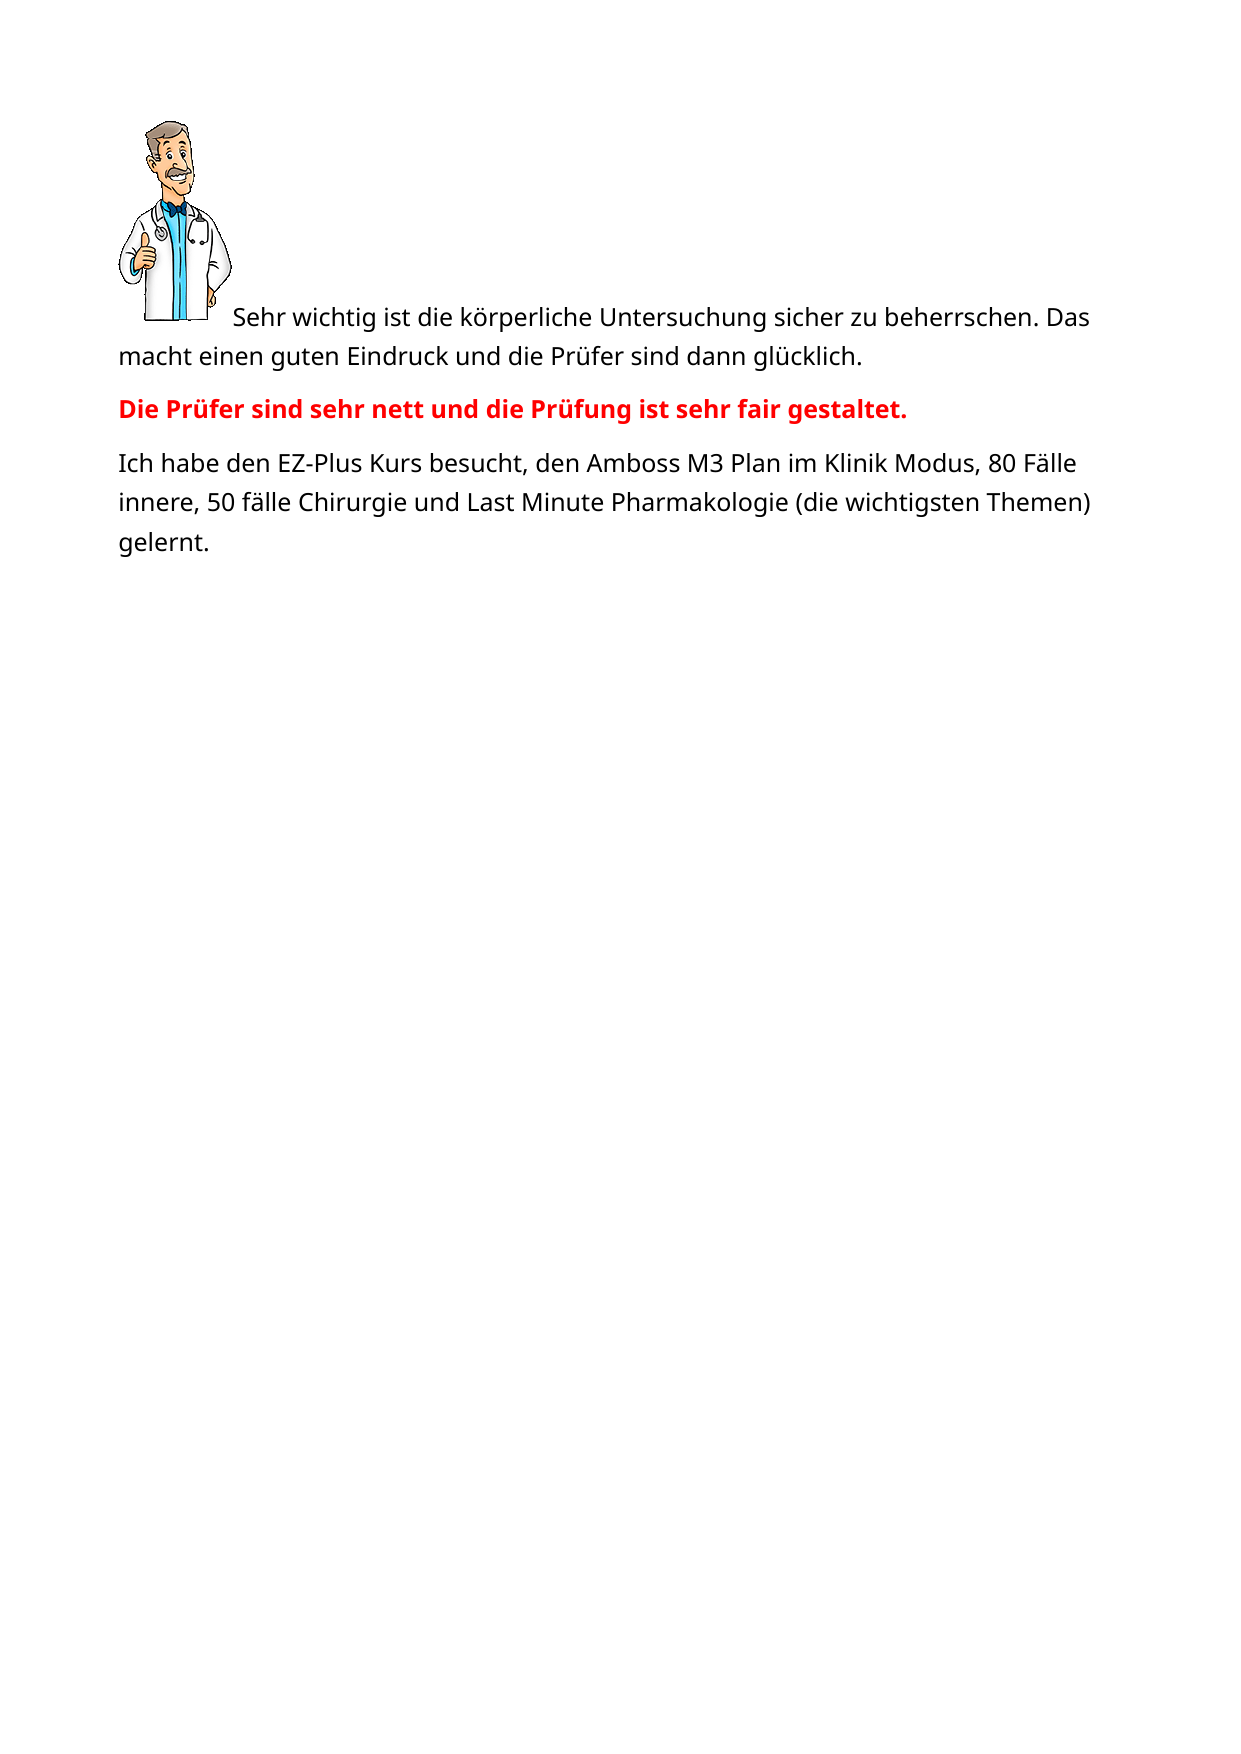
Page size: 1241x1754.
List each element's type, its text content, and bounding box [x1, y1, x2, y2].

picture [118, 118, 233, 326]
text Sehr wichtig ist die körperliche Untersuchung sicher zu beherrschen. Das macht einen guten Eindruck und die Prüfer sind dann glücklich. [118, 300, 1122, 372]
text Die Prüfer sind sehr nett und die Prüfung ist sehr fair gestaltet. [118, 392, 1122, 426]
text Ich habe den EZ-Plus Kurs besucht, den Amboss M3 Plan im Klinik Modus, 80 Fälle innere, 50 fälle Chirurgie und Last Minute Pharmakologie (die wichtigsten Themen) gelernt. [118, 446, 1122, 558]
